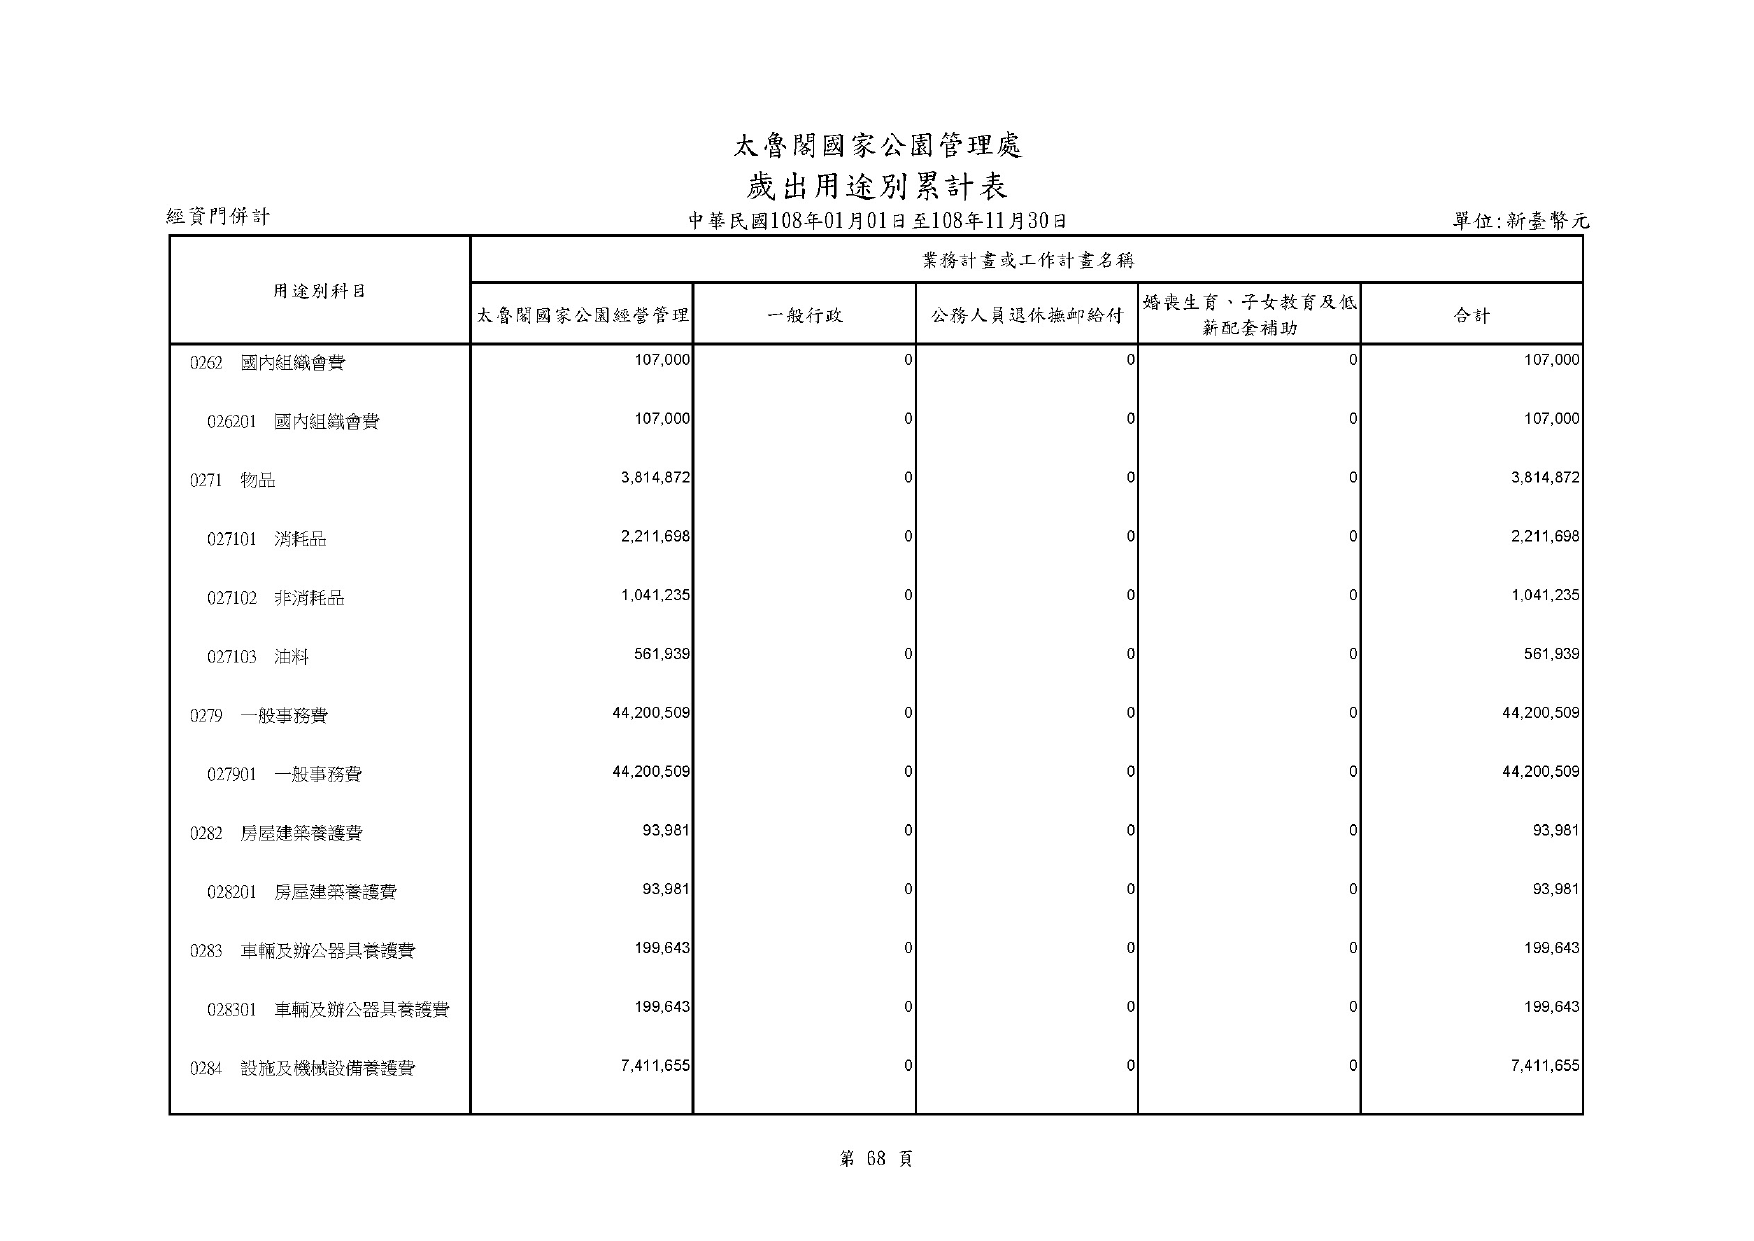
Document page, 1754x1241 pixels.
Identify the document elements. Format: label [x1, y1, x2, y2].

picture [59, 59, 1695, 1216]
